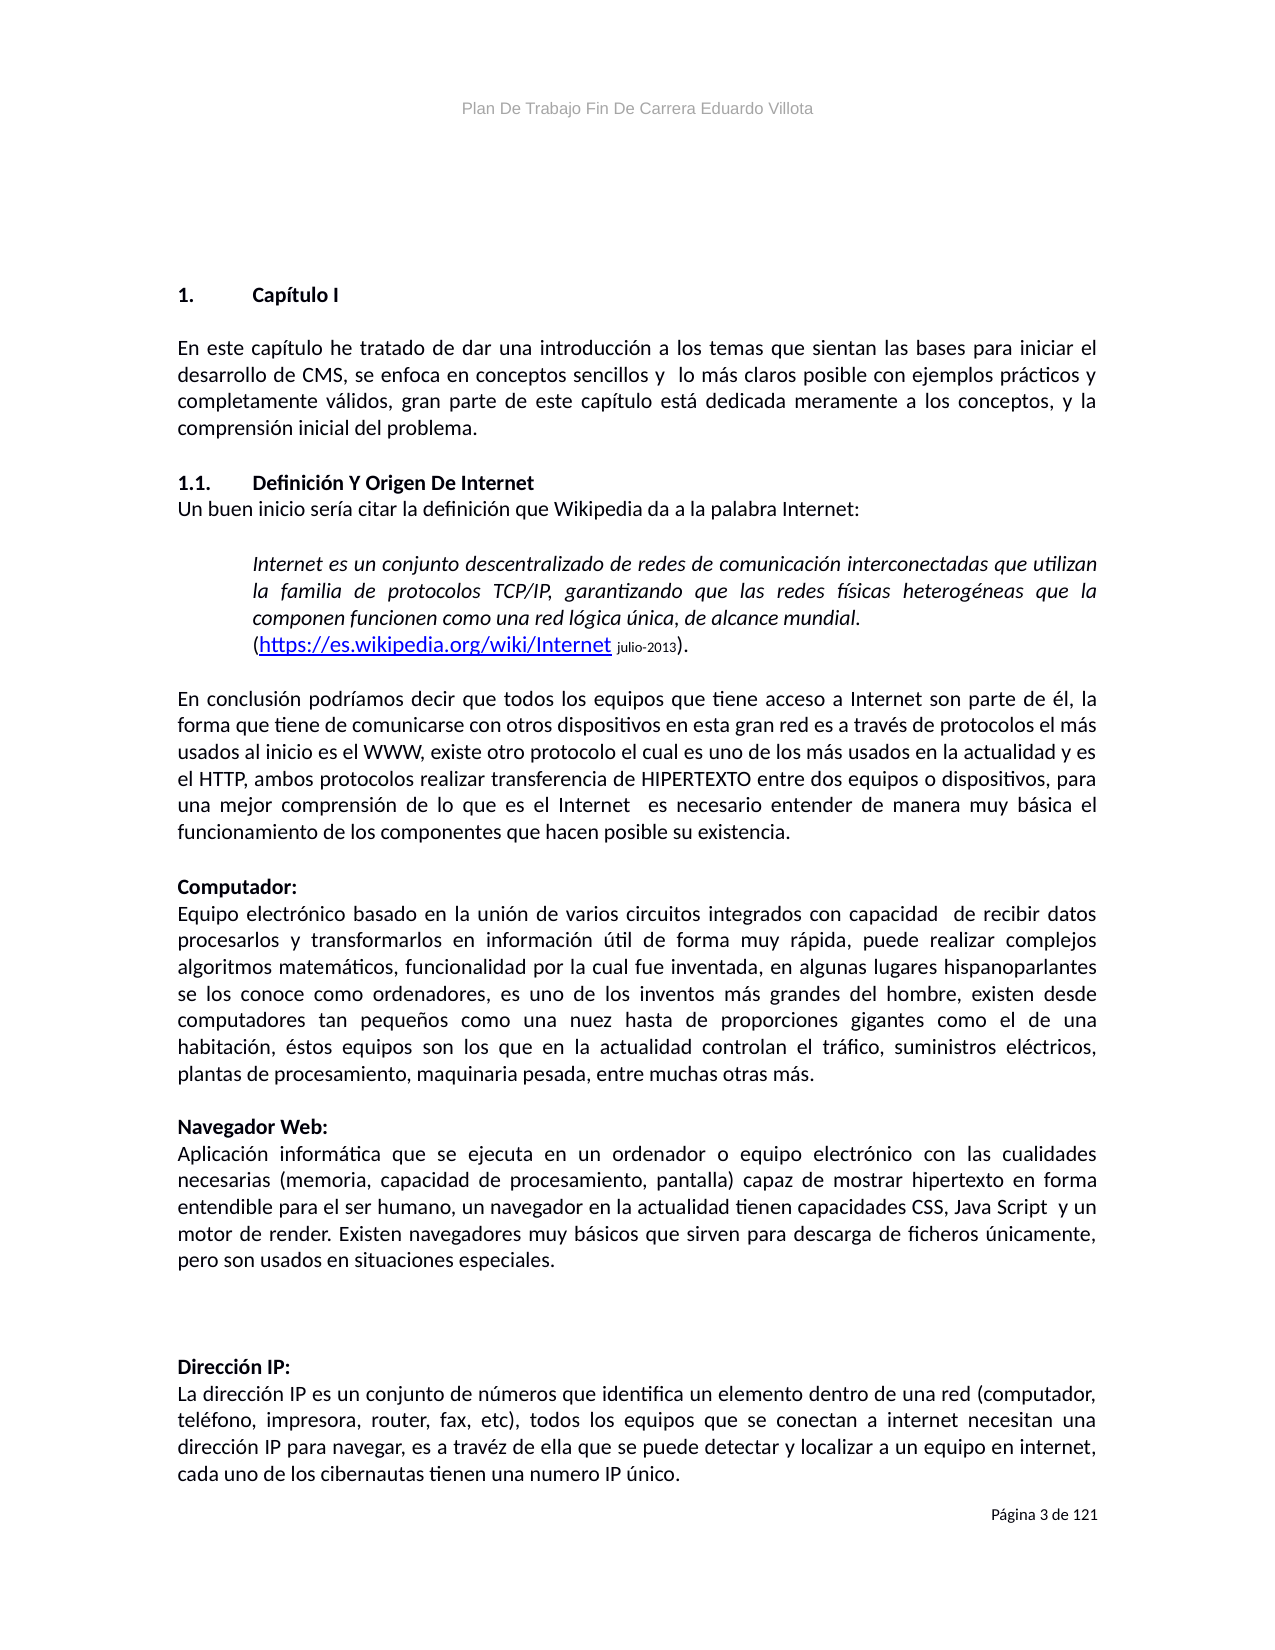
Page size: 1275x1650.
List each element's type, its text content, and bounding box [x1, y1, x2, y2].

text Aplicación informática que se ejecuta en un ordenador o equipo electrónico con las cualidades necesarias (memoria, capacidad de procesamiento, pantalla) capaz de mostrar hipertexto en forma entendible para el ser humano, un navegador en la actualidad tienen capacidades CSS, Java Script y un motor de render. Existen navegadores muy básicos que sirven para descarga de ficheros únicamente, pero son usados en situaciones especiales. [177, 1140, 1098, 1273]
text (https://es.wikipedia.org/wiki/Internet julio-2013). [252, 630, 1098, 658]
text En conclusión podríamos decir que todos los equipos que tiene acceso a Internet son parte de él, la forma que tiene de comunicarse con otros dispositivos en esta gran red es a través de protocolos el más usados al inicio es el WWW, existe otro protocolo el cual es uno de los más usados en la actualidad y es el HTTP, ambos protocolos realizar transferencia de HIPERTEXTO entre dos equipos o dispositivos, para una mejor comprensión de lo que es el Internet es necesario entender de manera muy básica el funcionamiento de los componentes que hacen posible su existencia. [177, 685, 1098, 845]
text Un buen inicio sería citar la definición que Wikipedia da a la palabra Internet: [177, 496, 1098, 522]
text Dirección IP: [177, 1353, 1098, 1380]
text 1.1. Definición Y Origen De Internet [177, 469, 1098, 496]
text Computador: [177, 873, 1098, 900]
text 1. Capítulo I [177, 281, 1098, 308]
text En este capítulo he tratado de dar una introducción a los temas que sientan las bases para iniciar el desarrollo de CMS, se enfoca en conceptos sencillos y lo más claros posible con ejemplos prácticos y completamente válidos, gran parte de este capítulo está dedicada meramente a los conceptos, y la comprensión inicial del problema. [177, 334, 1098, 441]
text Navegador Web: [177, 1113, 1098, 1140]
text Internet es un conjunto descentralizado de redes de comunicación interconectadas que utilizan la familia de protocolos TCP/IP, garantizando que las redes físicas heterogéneas que la componen funcionen como una red lógica única, de alcance mundial. [252, 550, 1098, 630]
text La dirección IP es un conjunto de números que identifica un elemento dentro de una red (computador, teléfono, impresora, router, fax, etc), todos los equipos que se conectan a internet necesitan una dirección IP para navegar, es a travéz de ella que se puede detectar y localizar a un equipo en internet, cada uno de los cibernautas tienen una numero IP único. [177, 1380, 1098, 1486]
text Equipo electrónico basado en la unión de varios circuitos integrados con capacidad de recibir datos procesarlos y transformarlos en información útil de forma muy rápida, puede realizar complejos algoritmos matemáticos, funcionalidad por la cual fue inventada, en algunas lugares hispanoparlantes se los conoce como ordenadores, es uno de los inventos más grandes del hombre, existen desde computadores tan pequeños como una nuez hasta de proporciones gigantes como el de una habitación, éstos equipos son los que en la actualidad controlan el tráfico, suministros eléctricos, plantas de procesamiento, maquinaria pesada, entre muchas otras más. [177, 900, 1098, 1086]
